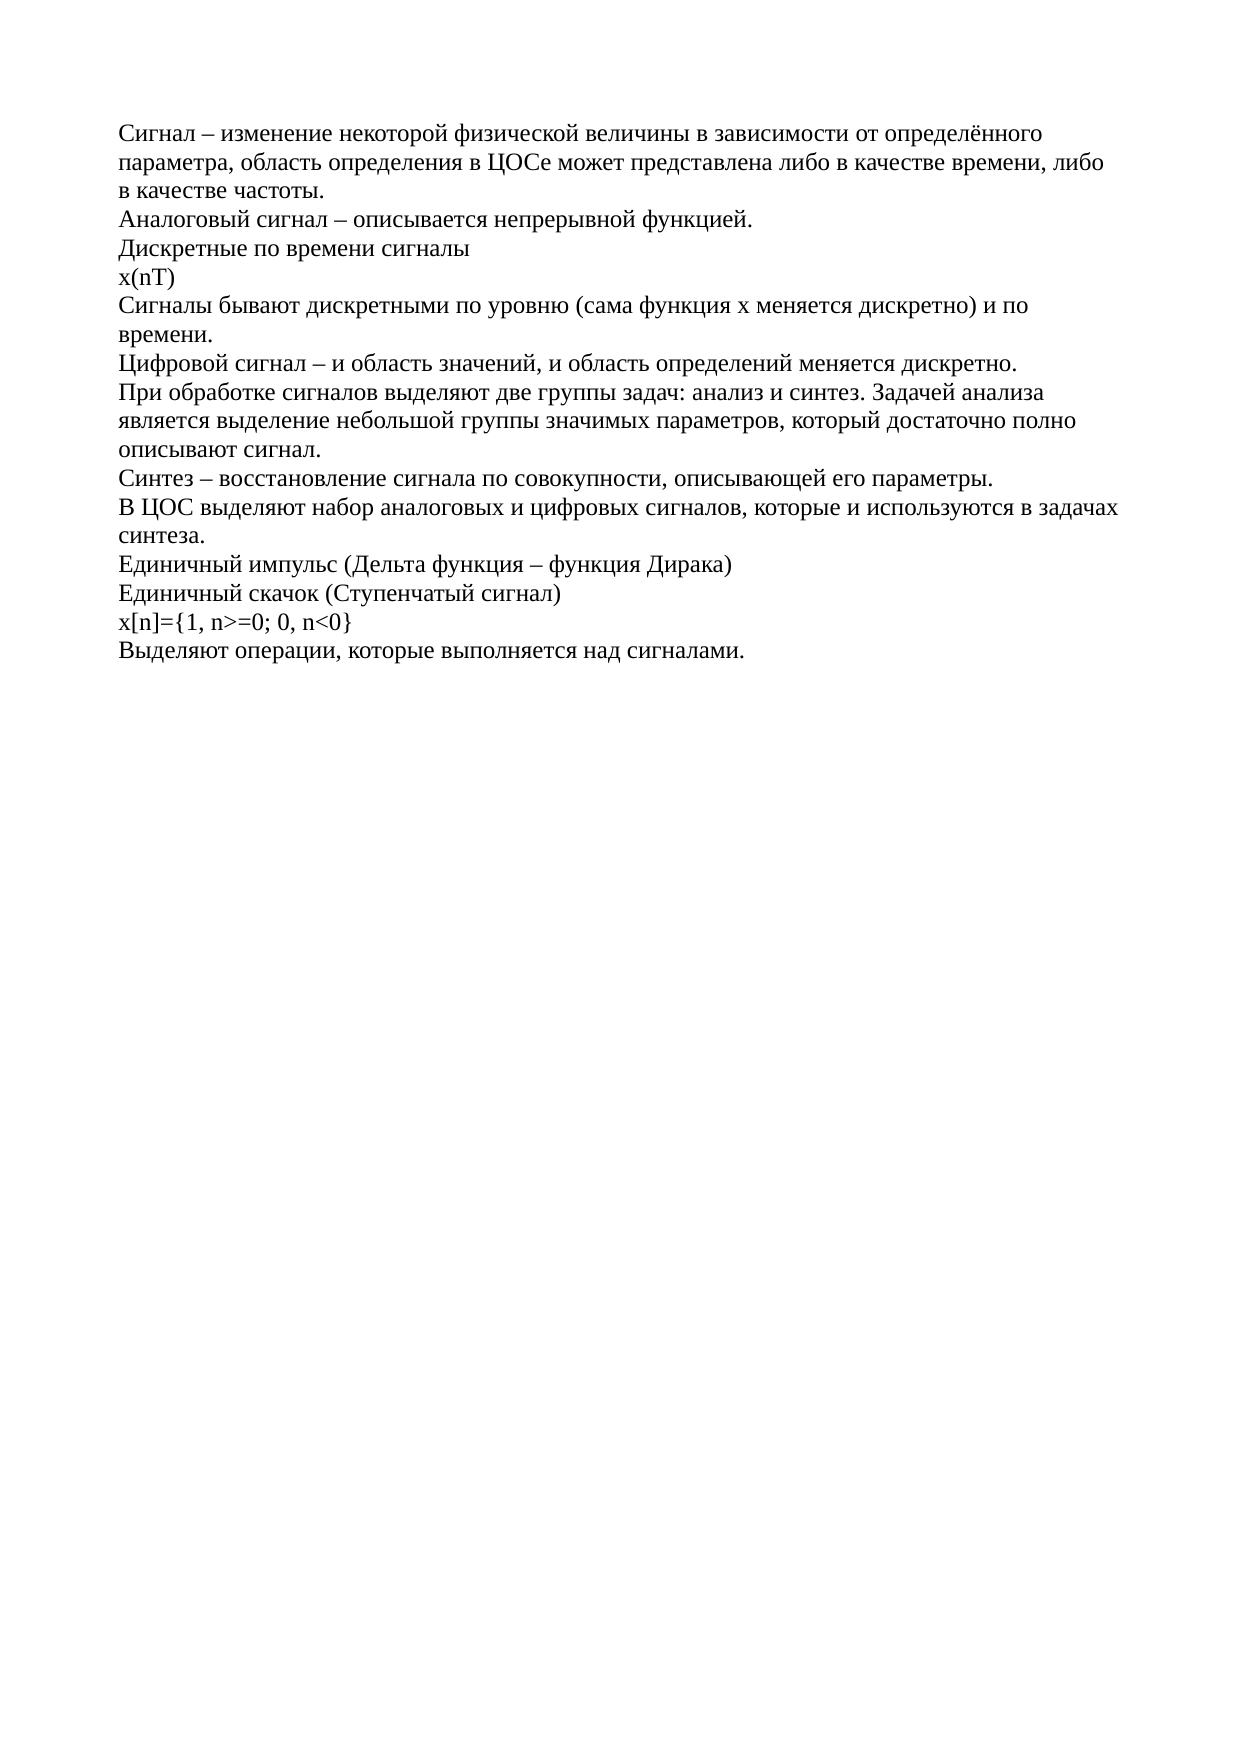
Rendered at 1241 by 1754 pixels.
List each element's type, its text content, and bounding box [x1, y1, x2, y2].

text Сигнал – изменение некоторой физической величины в зависимости от определённого параметра, область определения в ЦОСе может представлена либо в качестве времени, либо в качестве частоты. [118, 118, 1122, 204]
text x[n]={1, n>=0; 0, n<0} [118, 607, 1122, 636]
text Аналоговый сигнал – описывается непрерывной функцией. [118, 204, 1122, 233]
text Единичный скачок (Ступенчатый сигнал) [118, 578, 1122, 607]
text Выделяют операции, которые выполняется над сигналами. [118, 636, 1122, 664]
text Единичный импульс (Дельта функция – функция Дирака) [118, 549, 1122, 578]
text Синтез – восстановление сигнала по совокупности, описывающей его параметры. [118, 463, 1122, 492]
text Цифровой сигнал – и область значений, и область определений меняется дискретно. [118, 348, 1122, 377]
text При обработке сигналов выделяют две группы задач: анализ и синтез. Задачей анализа является выделение небольшой группы значимых параметров, который достаточно полно описывают сигнал. [118, 377, 1122, 463]
text Сигналы бывают дискретными по уровню (сама функция x меняется дискретно) и по времени. [118, 291, 1122, 348]
text Дискретные по времени сигналы x(nT) [118, 233, 1122, 291]
text В ЦОС выделяют набор аналоговых и цифровых сигналов, которые и используются в задачах синтеза. [118, 492, 1122, 549]
